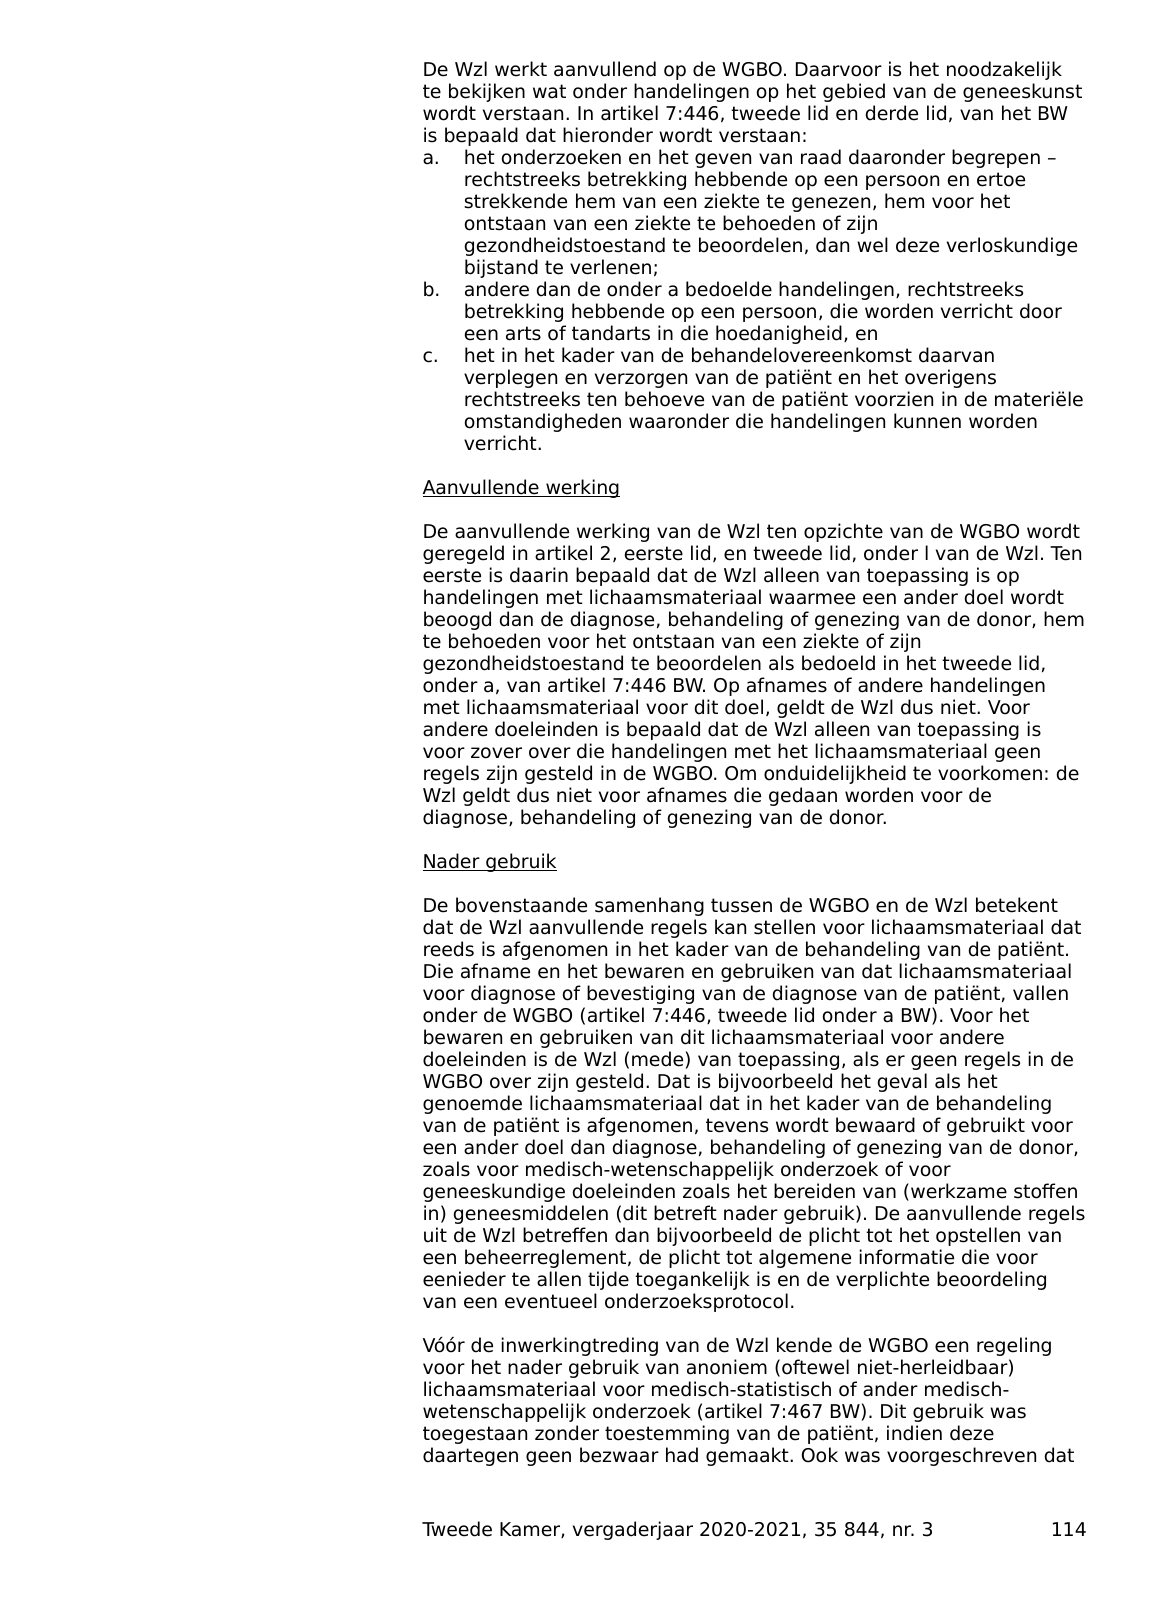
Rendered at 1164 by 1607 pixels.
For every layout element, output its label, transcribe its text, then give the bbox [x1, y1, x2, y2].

text De bovenstaande samenhang tussen de WGBO en de Wzl betekent dat de Wzl aanvullende regels kan stellen voor lichaamsmateriaal dat reeds is afgenomen in het kader van de behandeling van de patiënt. Die afname en het bewaren en gebruiken van dat lichaamsmateriaal voor diagnose of bevestiging van de diagnose van de patiënt, vallen onder de WGBO (artikel 7:446, tweede lid onder a BW). Voor het bewaren en gebruiken van dit lichaamsmateriaal voor andere doeleinden is de Wzl (mede) van toepassing, als er geen regels in de WGBO over zijn gesteld. Dat is bijvoorbeeld het geval als het genoemde lichaamsmateriaal dat in het kader van de behandeling van de patiënt is afgenomen, tevens wordt bewaard of gebruikt voor een ander doel dan diagnose, behandeling of genezing van de donor, zoals voor medisch-wetenschappelijk onderzoek of voor geneeskundige doeleinden zoals het bereiden van (werkzame stoffen in) geneesmiddelen (dit betreft nader gebruik). De aanvullende regels uit de Wzl betreffen dan bijvoorbeeld de plicht tot het opstellen van een beheerreglement, de plicht tot algemene informatie die voor eenieder te allen tijde toegankelijk is en de verplichte beoordeling van een eventueel onderzoeksprotocol. [422, 895, 1087, 1313]
text De Wzl werkt aanvullend op de WGBO. Daarvoor is het noodzakelijk te bekijken wat onder handelingen op het gebied van de geneeskunst wordt verstaan. In artikel 7:446, tweede lid en derde lid, van het BW is bepaald dat hieronder wordt verstaan: [422, 59, 1087, 147]
text Vóór de inwerkingtreding van de Wzl kende de WGBO een regeling voor het nader gebruik van anoniem (oftewel niet-herleidbaar) lichaamsmateriaal voor medisch-statistisch of ander medisch-wetenschappelijk onderzoek (artikel 7:467 BW). Dit gebruik was toegestaan zonder toestemming van de patiënt, indien deze daartegen geen bezwaar had gemaakt. Ook was voorgeschreven dat [422, 1335, 1087, 1467]
subtitle Nader gebruik [422, 851, 1087, 873]
text De aanvullende werking van de Wzl ten opzichte van de WGBO wordt geregeld in artikel 2, eerste lid, en tweede lid, onder l van de Wzl. Ten eerste is daarin bepaald dat de Wzl alleen van toepassing is op handelingen met lichaamsmateriaal waarmee een ander doel wordt beoogd dan de diagnose, behandeling of genezing van de donor, hem te behoeden voor het ontstaan van een ziekte of zijn gezondheidstoestand te beoordelen als bedoeld in het tweede lid, onder a, van artikel 7:446 BW. Op afnames of andere handelingen met lichaamsmateriaal voor dit doel, geldt de Wzl dus niet. Voor andere doeleinden is bepaald dat de Wzl alleen van toepassing is voor zover over die handelingen met het lichaamsmateriaal geen regels zijn gesteld in de WGBO. Om onduidelijkheid te voorkomen: de Wzl geldt dus niet voor afnames die gedaan worden voor de diagnose, behandeling of genezing van de donor. [422, 521, 1087, 829]
text c. het in het kader van de behandelovereenkomst daarvan verplegen en verzorgen van de patiënt en het overigens rechtstreeks ten behoeve van de patiënt voorzien in de materiële omstandigheden waaronder die handelingen kunnen worden verricht. [422, 345, 1087, 455]
subtitle Aanvullende werking [422, 477, 1087, 499]
text b. andere dan de onder a bedoelde handelingen, rechtstreeks betrekking hebbende op een persoon, die worden verricht door een arts of tandarts in die hoedanigheid, en [422, 279, 1087, 345]
text a. het onderzoeken en het geven van raad daaronder begrepen – rechtstreeks betrekking hebbende op een persoon en ertoe strekkende hem van een ziekte te genezen, hem voor het ontstaan van een ziekte te behoeden of zijn gezondheidstoestand te beoordelen, dan wel deze verloskundige bijstand te verlenen; [422, 147, 1087, 279]
